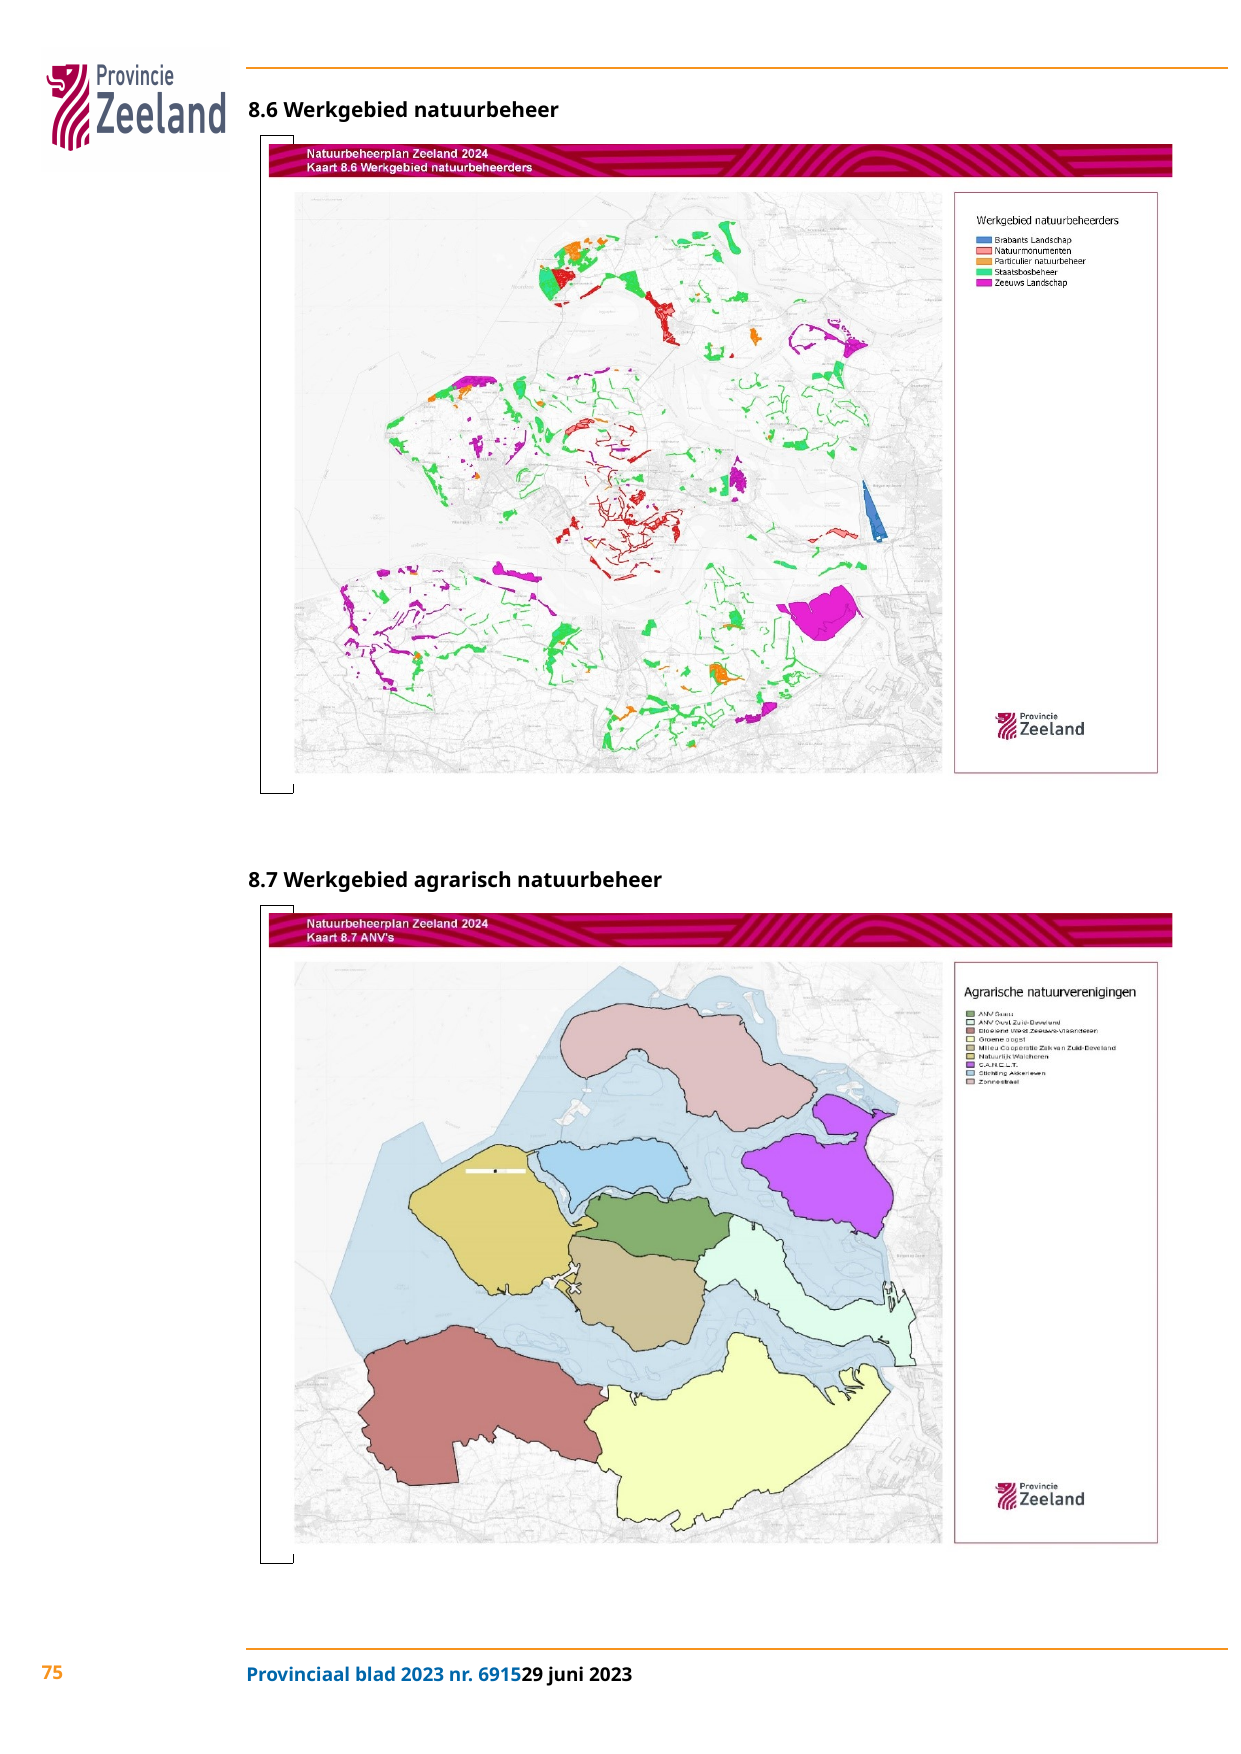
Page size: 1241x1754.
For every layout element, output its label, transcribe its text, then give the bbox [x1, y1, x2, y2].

picture [268, 913, 1173, 1554]
picture [268, 144, 1173, 784]
text 8.6 Werkgebied natuurbeheer [248, 95, 1152, 123]
text 8.7 Werkgebied agrarisch natuurbeheer [248, 865, 1152, 893]
picture [41, 47, 231, 172]
